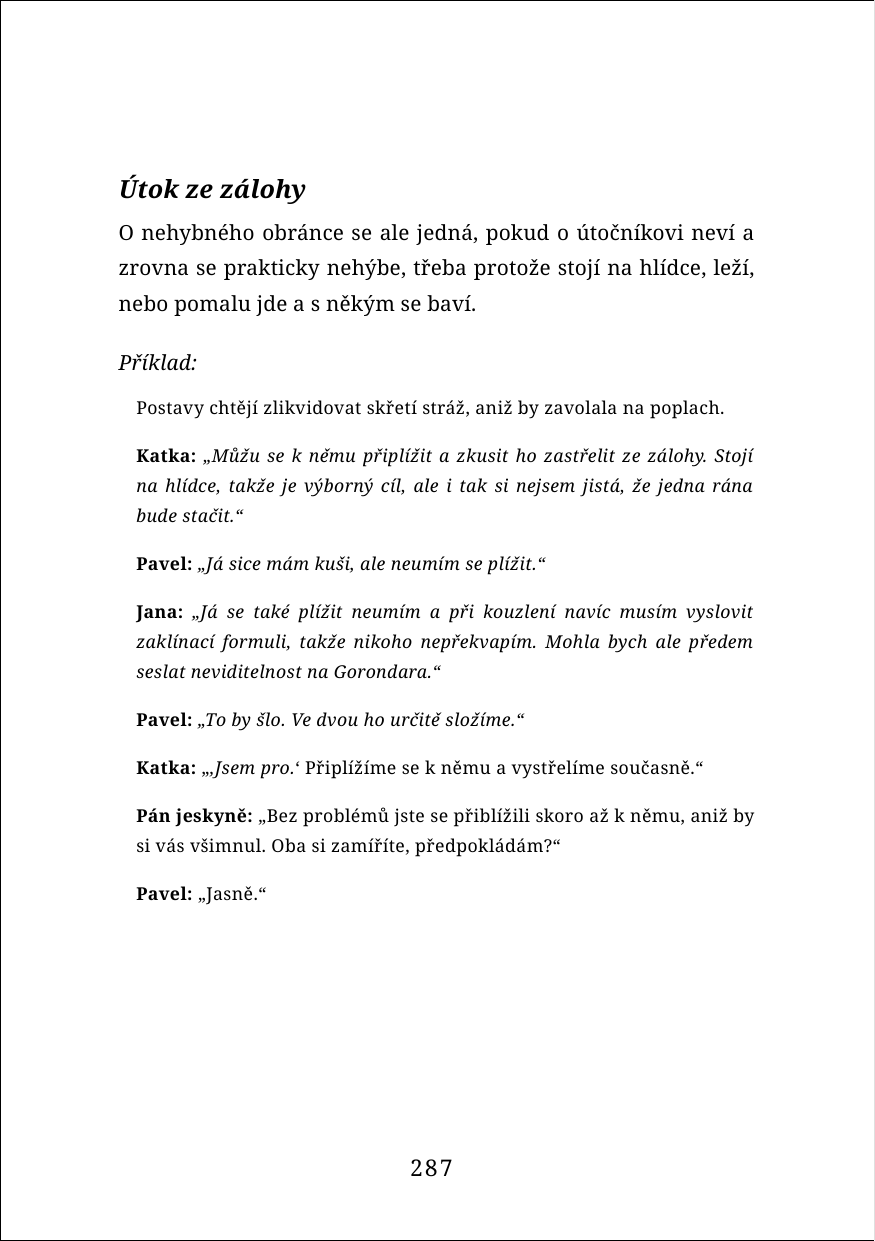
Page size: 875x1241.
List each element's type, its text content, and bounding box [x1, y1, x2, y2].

text Pavel: „Já sice mám kuši, ale neumím se plížit.“ [136, 551, 756, 576]
text Katka: „Můžu se k němu připlížit a zkusit ho zastřelit ze zálohy. Stojí na hlídce, takže je výborný cíl, ale i tak si nejsem jistá, že jedna rána bude stačit.“ [136, 443, 756, 528]
text Postavy chtějí zlikvidovat skřetí stráž, aniž by zavolala na poplach. [136, 395, 756, 419]
text Příklad: [118, 348, 756, 376]
text Pavel: „To by šlo. Ve dvou ho určitě složíme.“ [136, 708, 756, 732]
text Katka: „‚Jsem pro.‘ Připlížíme se k němu a vystřelíme současně.“ [136, 756, 756, 780]
text Jana: „Já se také plížit neumím a při kouzlení navíc musím vyslovit zaklínací formuli, takže nikoho nepřekvapím. Mohla bych ale předem seslat neviditelnost na Gorondara.“ [136, 599, 756, 684]
text Pán jeskyně: „Bez problémů jste se přiblížili skoro až k němu, aniž by si vás všimnul. Oba si zamíříte, předpokládám?“ [136, 803, 756, 858]
text O nehybného obránce se ale jedná, pokud o útočníkovi neví a zrovna se prakticky nehýbe, třeba protože stojí na hlídce, leží, nebo pomalu jde a s někým se baví. [118, 218, 756, 317]
subtitle Útok ze zálohy [118, 172, 756, 206]
text Pavel: „Jasně.“ [136, 882, 756, 906]
